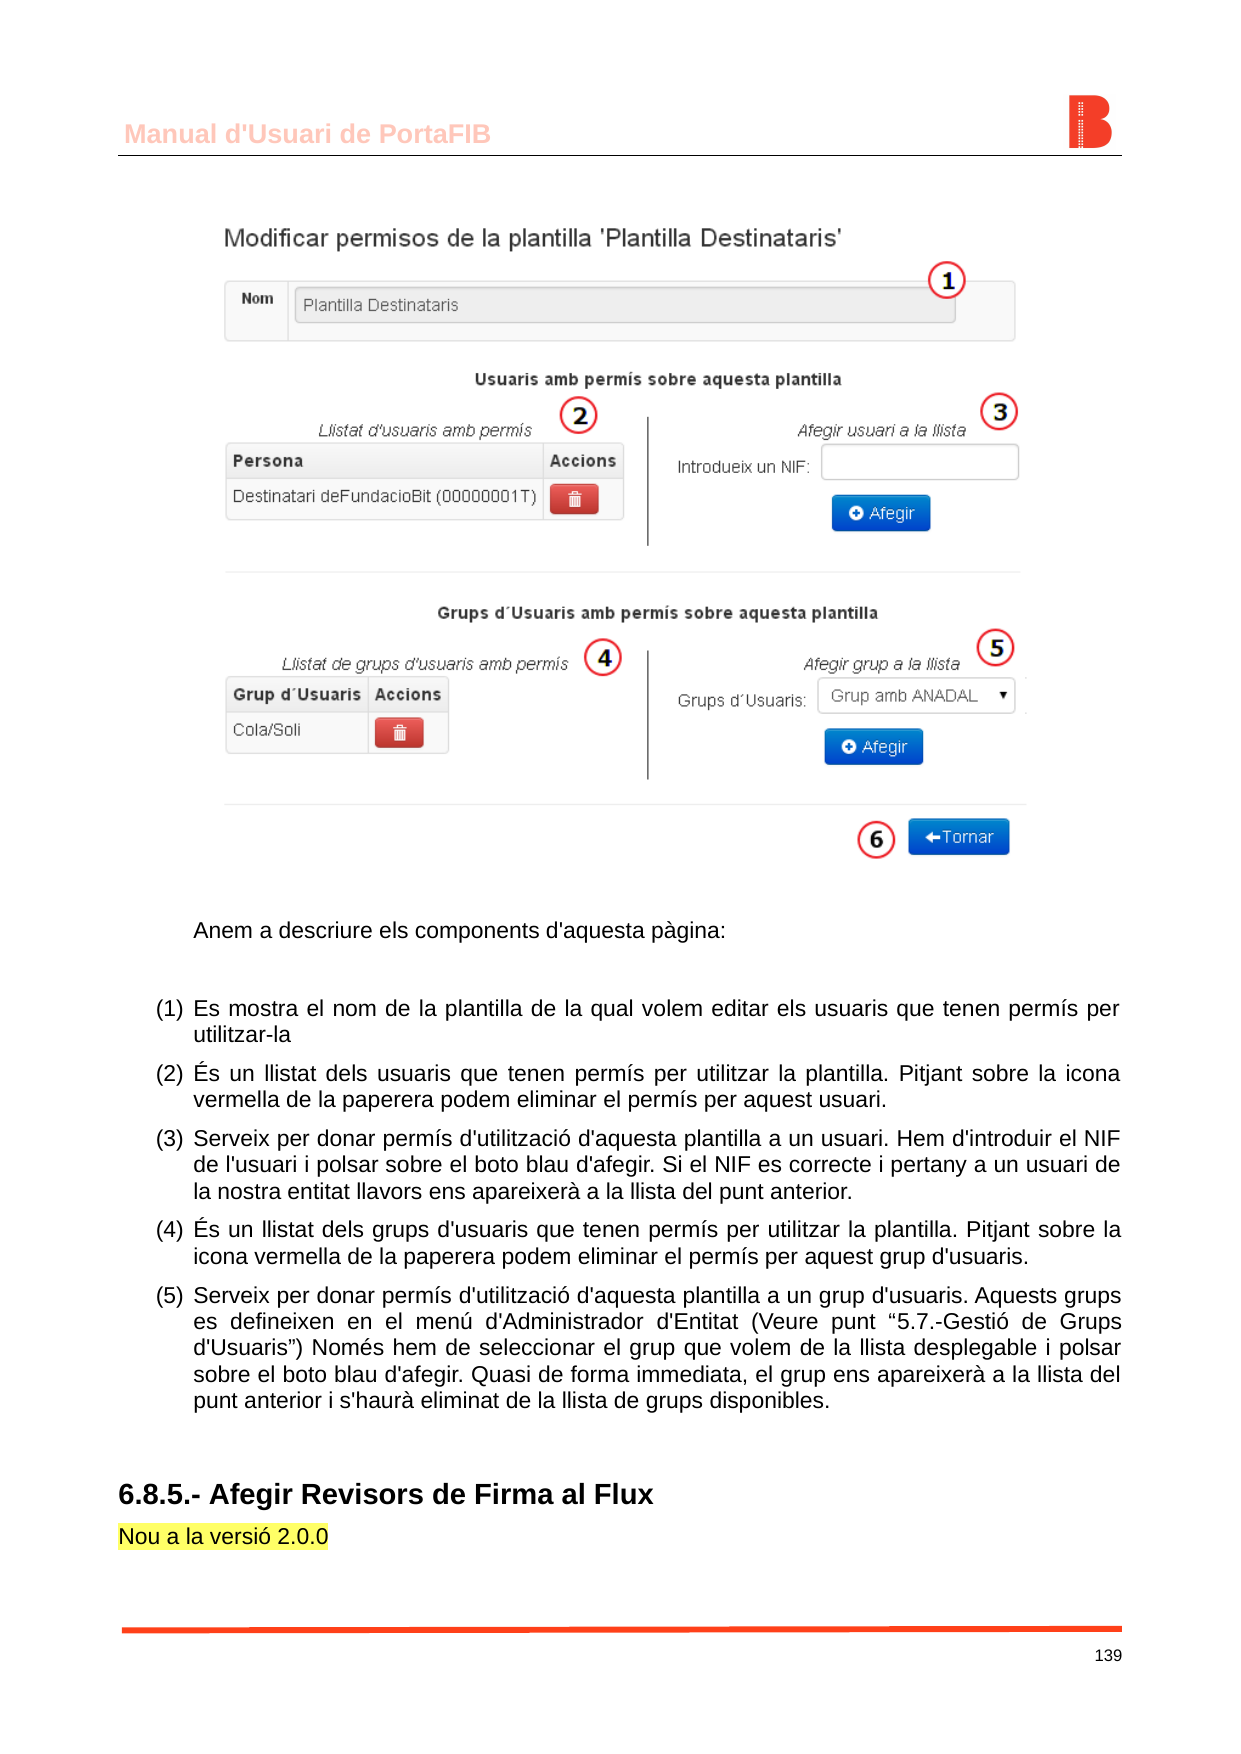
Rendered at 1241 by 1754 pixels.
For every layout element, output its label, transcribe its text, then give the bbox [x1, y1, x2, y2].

list És un llistat dels grups d'usuaris que tenen permís per utilitzar la plantilla. Pitjant sobre la icona vermella de la paperera podem eliminar el permís per aquest grup d'usuaris. [156, 1216, 1122, 1269]
picture [211, 215, 1029, 866]
list És un llistat dels usuaris que tenen permís per utilitzar la plantilla. Pitjant sobre la icona vermella de la paperera podem eliminar el permís per aquest usuari. [156, 1060, 1122, 1112]
list Serveix per donar permís d'utilització d'aquesta plantilla a un grup d'usuaris. Aquests grups es defineixen en el menú d'Administrador d'Entitat (Veure punt “5.7.-Gestió de Grups d'Usuaris”) Només hem de seleccionar el grup que volem de la llista desplegable i polsar sobre el boto blau d'afegir. Quasi de forma immediata, el grup ens apareixerà a la llista del punt anterior i s'haurà eliminat de la llista de grups disponibles. [156, 1282, 1122, 1413]
list Serveix per donar permís d'utilització d'aquesta plantilla a un usuari. Hem d'introduir el NIF de l'usuari i polsar sobre el boto blau d'afegir. Si el NIF es correcte i pertany a un usuari de la nostra entitat llavors ens apareixerà a la llista del punt anterior. [156, 1125, 1122, 1204]
text Nou a la versió 2.0.0 [118, 1523, 1122, 1550]
text Anem a descriure els components d'aquesta pàgina: [118, 917, 1122, 943]
list Es mostra el nom de la plantilla de la qual volem editar els usuaris que tenen permís per utilitzar-la [156, 994, 1122, 1047]
subtitle Afegir Revisors de Firma al Flux [118, 1477, 1122, 1511]
picture [1063, 94, 1117, 150]
